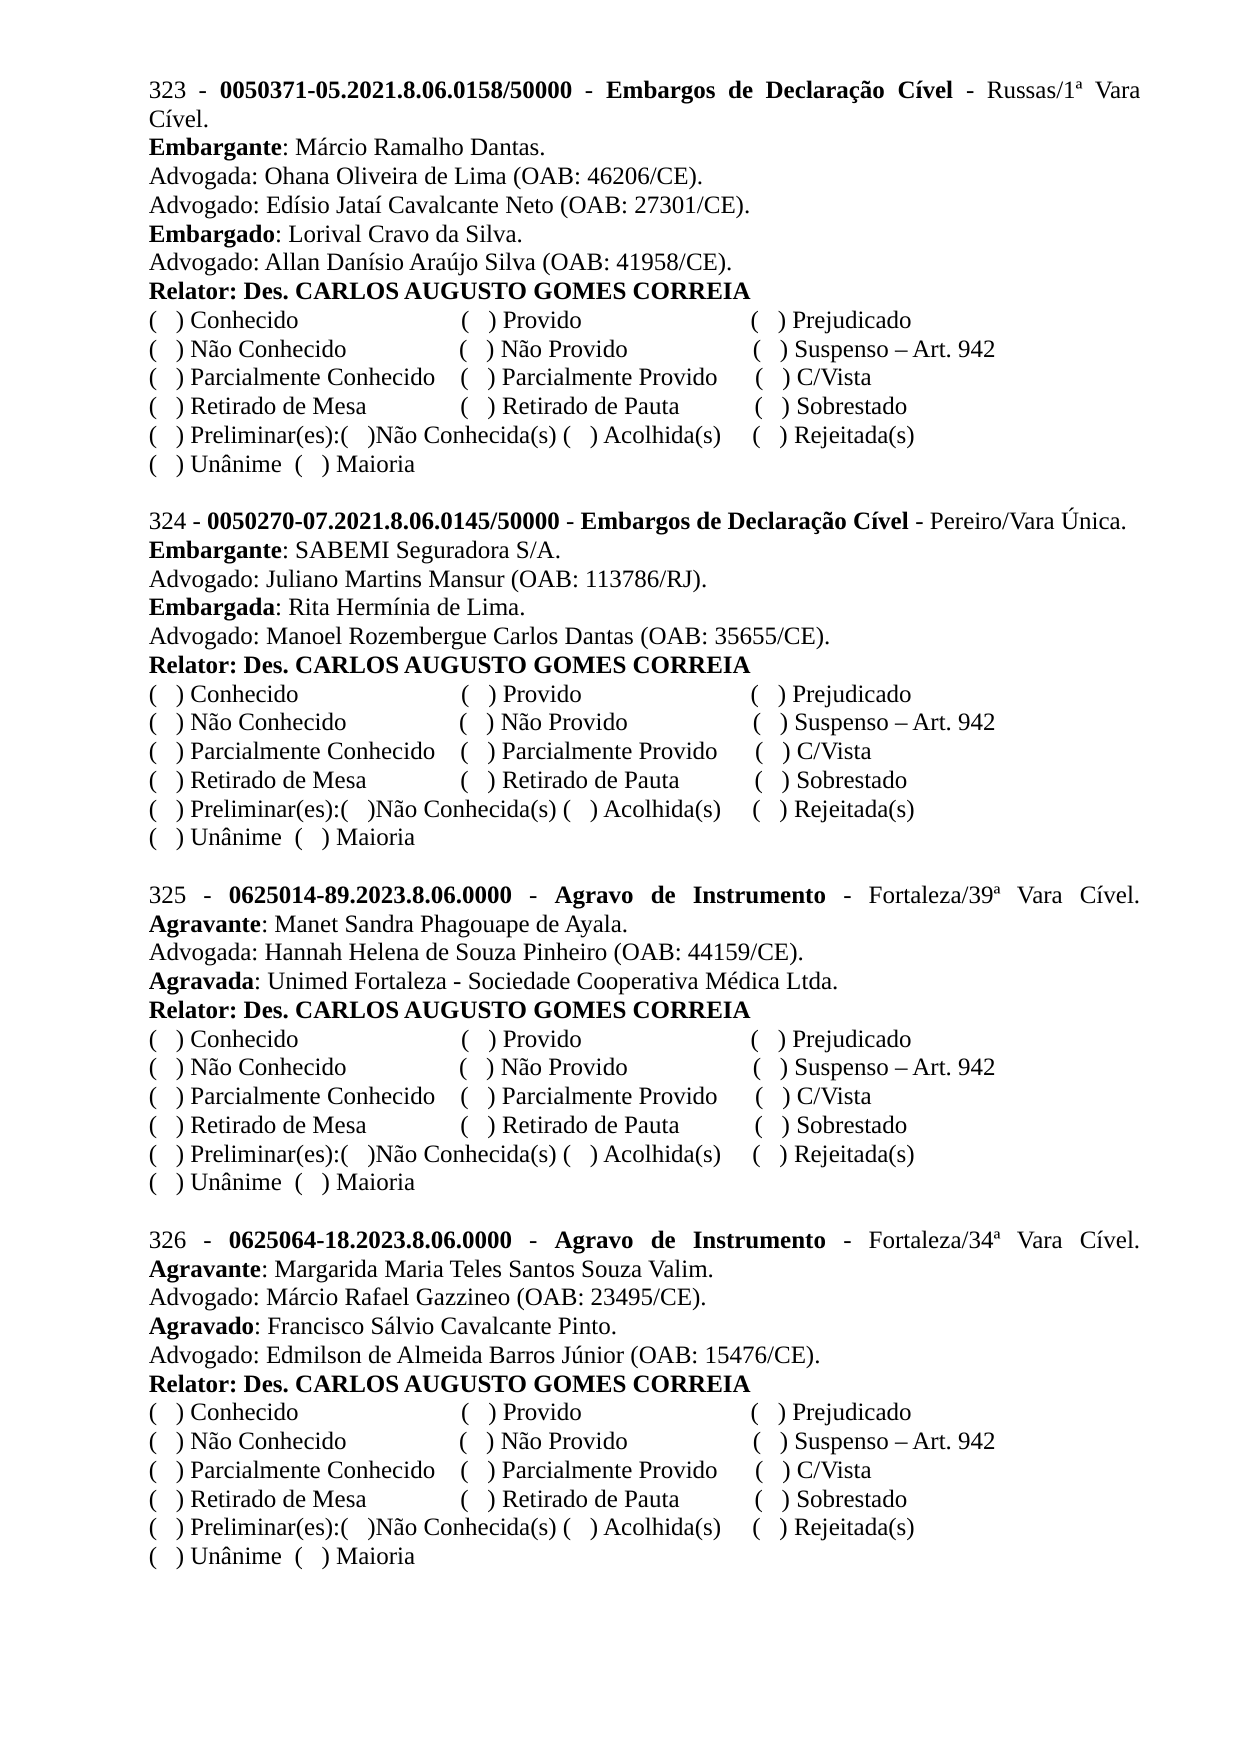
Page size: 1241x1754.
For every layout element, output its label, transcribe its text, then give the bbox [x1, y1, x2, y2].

text Embargada: Rita Hermínia de Lima. [148, 592, 1141, 621]
text Advogado: Juliano Martins Mansur (OAB: 113786/RJ). [148, 564, 1141, 592]
text 325 - 0625014-89.2023.8.06.0000 - Agravo de Instrumento - Fortaleza/39ª Vara Cível. Agravante: Manet Sandra Phagouape de Ayala. [148, 880, 1141, 937]
text ( ) Parcialmente Conhecido ( ) Parcialmente Provido ( ) C/Vista [148, 362, 1158, 391]
text Embargante: Márcio Ramalho Dantas. [148, 132, 1141, 161]
text 326 - 0625064-18.2023.8.06.0000 - Agravo de Instrumento - Fortaleza/34ª Vara Cível. Agravante: Margarida Maria Teles Santos Souza Valim. [148, 1225, 1141, 1282]
text ( ) Não Conhecido ( ) Não Provido ( ) Suspenso – Art. 942 [148, 1426, 1158, 1455]
text ( ) Preliminar(es):( )Não Conhecida(s) ( ) Acolhida(s) ( ) Rejeitada(s) [148, 794, 1158, 822]
text ( ) Conhecido ( ) Provido ( ) Prejudicado [148, 1397, 1141, 1426]
text Relator: Des. CARLOS AUGUSTO GOMES CORREIA [148, 276, 1141, 305]
text ( ) Retirado de Mesa ( ) Retirado de Pauta ( ) Sobrestado [148, 1110, 1158, 1139]
text ( ) Conhecido ( ) Provido ( ) Prejudicado [148, 679, 1141, 707]
text ( ) Unânime ( ) Maioria [148, 449, 1158, 477]
text Agravada: Unimed Fortaleza - Sociedade Cooperativa Médica Ltda. [148, 966, 1141, 995]
text Relator: Des. CARLOS AUGUSTO GOMES CORREIA [148, 1369, 1141, 1397]
text 324 - 0050270-07.2021.8.06.0145/50000 - Embargos de Declaração Cível - Pereiro/Vara Única. [148, 506, 1141, 535]
text ( ) Não Conhecido ( ) Não Provido ( ) Suspenso – Art. 942 [148, 1052, 1158, 1081]
text ( ) Parcialmente Conhecido ( ) Parcialmente Provido ( ) C/Vista [148, 736, 1158, 765]
text Advogada: Ohana Oliveira de Lima (OAB: 46206/CE). [148, 161, 1141, 190]
text ( ) Preliminar(es):( )Não Conhecida(s) ( ) Acolhida(s) ( ) Rejeitada(s) [148, 420, 1158, 449]
text Advogado: Edmilson de Almeida Barros Júnior (OAB: 15476/CE). [148, 1340, 1141, 1369]
text ( ) Preliminar(es):( )Não Conhecida(s) ( ) Acolhida(s) ( ) Rejeitada(s) [148, 1512, 1158, 1541]
text Advogado: Edísio Jataí Cavalcante Neto (OAB: 27301/CE). [148, 190, 1141, 219]
text ( ) Conhecido ( ) Provido ( ) Prejudicado [148, 1024, 1141, 1052]
text Advogado: Allan Danísio Araújo Silva (OAB: 41958/CE). [148, 247, 1141, 276]
text ( ) Não Conhecido ( ) Não Provido ( ) Suspenso – Art. 942 [148, 707, 1158, 736]
text ( ) Parcialmente Conhecido ( ) Parcialmente Provido ( ) C/Vista [148, 1455, 1158, 1484]
text ( ) Unânime ( ) Maioria [148, 1167, 1158, 1196]
text Relator: Des. CARLOS AUGUSTO GOMES CORREIA [148, 650, 1141, 679]
text ( ) Retirado de Mesa ( ) Retirado de Pauta ( ) Sobrestado [148, 1484, 1158, 1512]
text ( ) Preliminar(es):( )Não Conhecida(s) ( ) Acolhida(s) ( ) Rejeitada(s) [148, 1139, 1158, 1167]
text 323 - 0050371-05.2021.8.06.0158/50000 - Embargos de Declaração Cível - Russas/1ª Vara Cível. [148, 75, 1141, 132]
text ( ) Unânime ( ) Maioria [148, 1541, 1158, 1570]
text Embargante: SABEMI Seguradora S/A. [148, 535, 1141, 564]
text Advogada: Hannah Helena de Souza Pinheiro (OAB: 44159/CE). [148, 937, 1141, 966]
text ( ) Não Conhecido ( ) Não Provido ( ) Suspenso – Art. 942 [148, 334, 1158, 362]
text Embargado: Lorival Cravo da Silva. [148, 219, 1141, 247]
text ( ) Conhecido ( ) Provido ( ) Prejudicado [148, 305, 1141, 334]
text Relator: Des. CARLOS AUGUSTO GOMES CORREIA [148, 995, 1141, 1024]
text ( ) Unânime ( ) Maioria [148, 822, 1158, 851]
text Agravado: Francisco Sálvio Cavalcante Pinto. [148, 1311, 1141, 1340]
text ( ) Retirado de Mesa ( ) Retirado de Pauta ( ) Sobrestado [148, 765, 1158, 794]
text ( ) Parcialmente Conhecido ( ) Parcialmente Provido ( ) C/Vista [148, 1081, 1158, 1110]
text Advogado: Manoel Rozembergue Carlos Dantas (OAB: 35655/CE). [148, 621, 1141, 650]
text ( ) Retirado de Mesa ( ) Retirado de Pauta ( ) Sobrestado [148, 391, 1158, 420]
text Advogado: Márcio Rafael Gazzineo (OAB: 23495/CE). [148, 1282, 1141, 1311]
